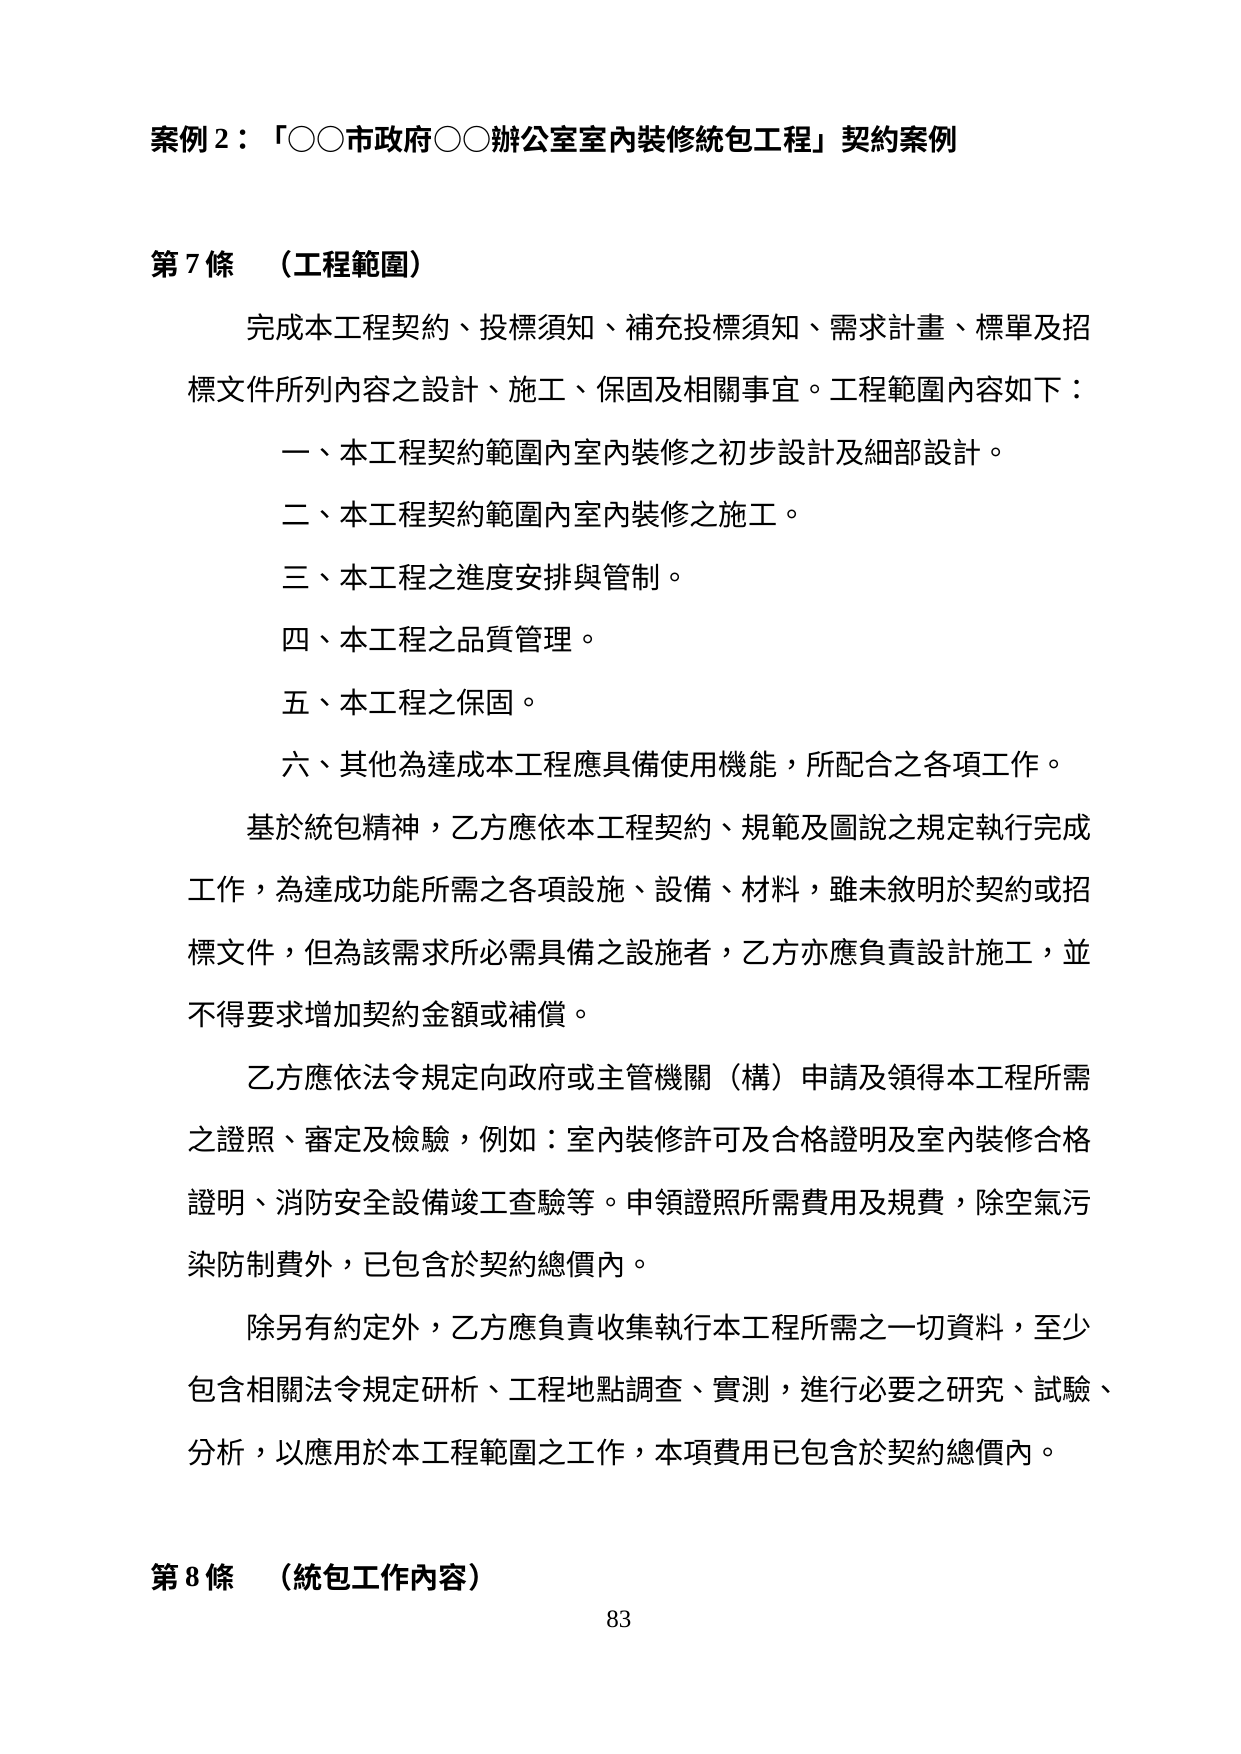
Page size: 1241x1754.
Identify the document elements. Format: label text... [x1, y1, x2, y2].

text 五、本工程之保固。 [281, 659, 1106, 721]
text 一、本工程契約範圍內室內裝修之初步設計及細部設計。 [281, 409, 1106, 471]
text 三、本工程之進度安排與管制。 [281, 534, 1106, 596]
text 基於統包精神，乙方應依本工程契約、規範及圖說之規定執行完成工作，為達成功能所需之各項設施、設備、材料，雖未敘明於契約或招標文件，但為該需求所必需具備之設施者，乙方亦應負責設計施工，並不得要求增加契約金額或補償。 [187, 784, 1106, 1034]
text 除另有約定外，乙方應負責收集執行本工程所需之一切資料，至少包含相關法令規定研析、工程地點調查、實測，進行必要之研究、試驗、分析，以應用於本工程範圍之工作，本項費用已包含於契約總價內。 [187, 1284, 1106, 1471]
text 案例2：「○○市政府○○辦公室室內裝修統包工程」契約案例 [150, 96, 1106, 159]
text 六、其他為達成本工程應具備使用機能，所配合之各項工作。 [281, 721, 1106, 784]
text 二、本工程契約範圍內室內裝修之施工。 [281, 471, 1106, 534]
text 完成本工程契約、投標須知、補充投標須知、需求計畫、標單及招標文件所列內容之設計、施工、保固及相關事宜。工程範圍內容如下： [187, 284, 1106, 409]
text 四、本工程之品質管理。 [281, 596, 1106, 659]
text 第7條 （工程範圍） [150, 221, 1106, 284]
text 第8條 （統包工作內容） [150, 1534, 1106, 1596]
text 乙方應依法令規定向政府或主管機關（構）申請及領得本工程所需之證照、審定及檢驗，例如：室內裝修許可及合格證明及室內裝修合格證明、消防安全設備竣工查驗等。申領證照所需費用及規費，除空氣污染防制費外，已包含於契約總價內。 [187, 1034, 1106, 1284]
